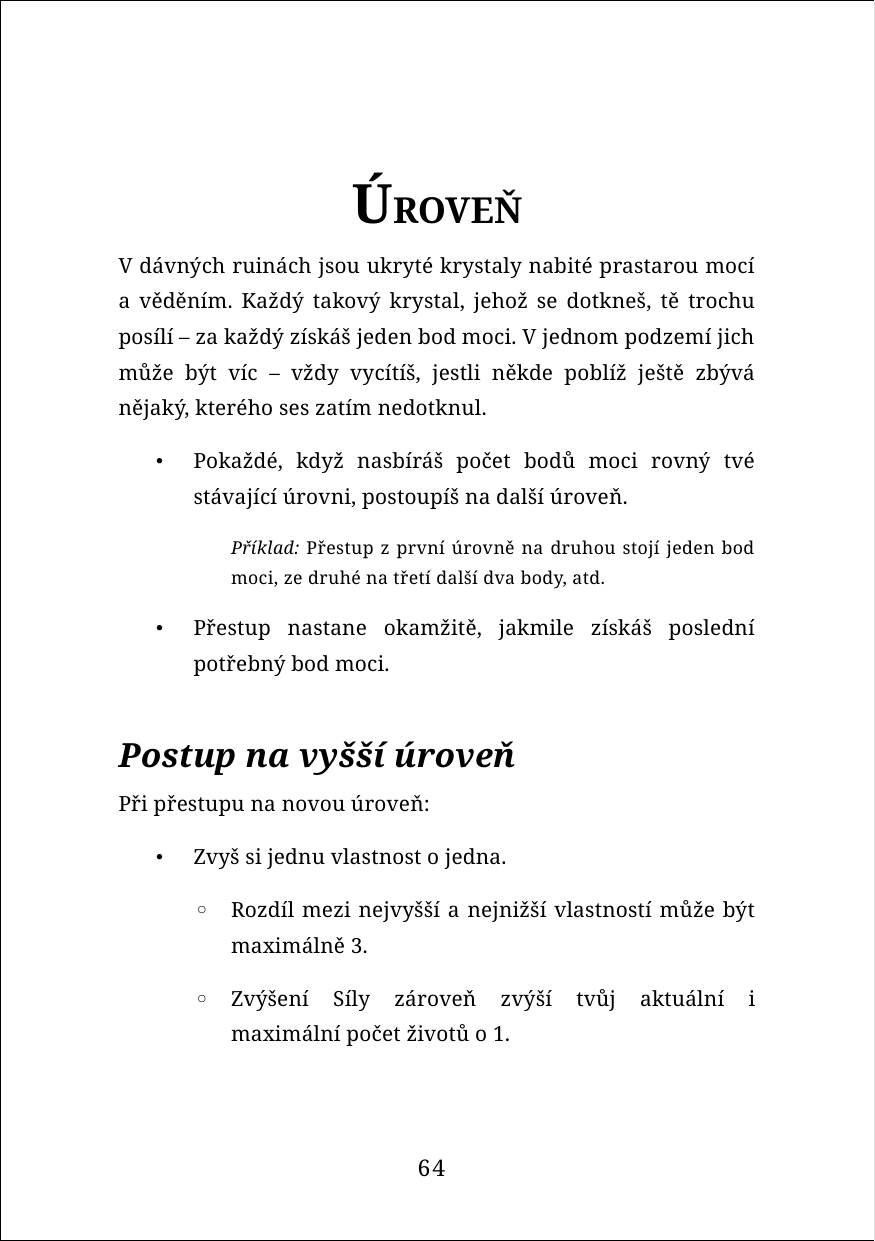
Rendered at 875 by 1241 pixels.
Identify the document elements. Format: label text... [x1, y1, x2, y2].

subtitle Postup na vyšší úroveň [118, 732, 756, 777]
list Zvyš si jednu vlastnost o jedna. [156, 842, 756, 870]
text Při přestupu na novou úroveň: [118, 789, 756, 817]
list Rozdíl mezi nejvyšší a nejnižší vlastností může být maximálně 3. [193, 895, 756, 959]
list Pokaždé, když nasbíráš počet bodů moci rovný tvé stávající úrovni, postoupíš na další úroveň. [156, 446, 756, 510]
text V dávných ruinách jsou ukryté krystaly nabité prastarou mocí a věděním. Každý takový krystal, jehož se dotkneš, tě trochu posílí – za každý získáš jeden bod moci. V jednom podzemí jich může být víc – vždy vycítíš, jestli někde poblíž ještě zbývá nějaký, kterého ses zatím nedotknul. [118, 251, 756, 422]
list Zvýšení Síly zároveň zvýší tvůj aktuální i maximální počet životů o 1. [193, 984, 756, 1048]
list Příklad: Přestup z první úrovně na druhou stojí jeden bod moci, ze druhé na třetí další dva body, atd. [193, 535, 756, 589]
list Přestup nastane okamžitě, jakmile získáš poslední potřebný bod moci. [156, 613, 756, 677]
subtitle Úroveň [118, 166, 756, 239]
